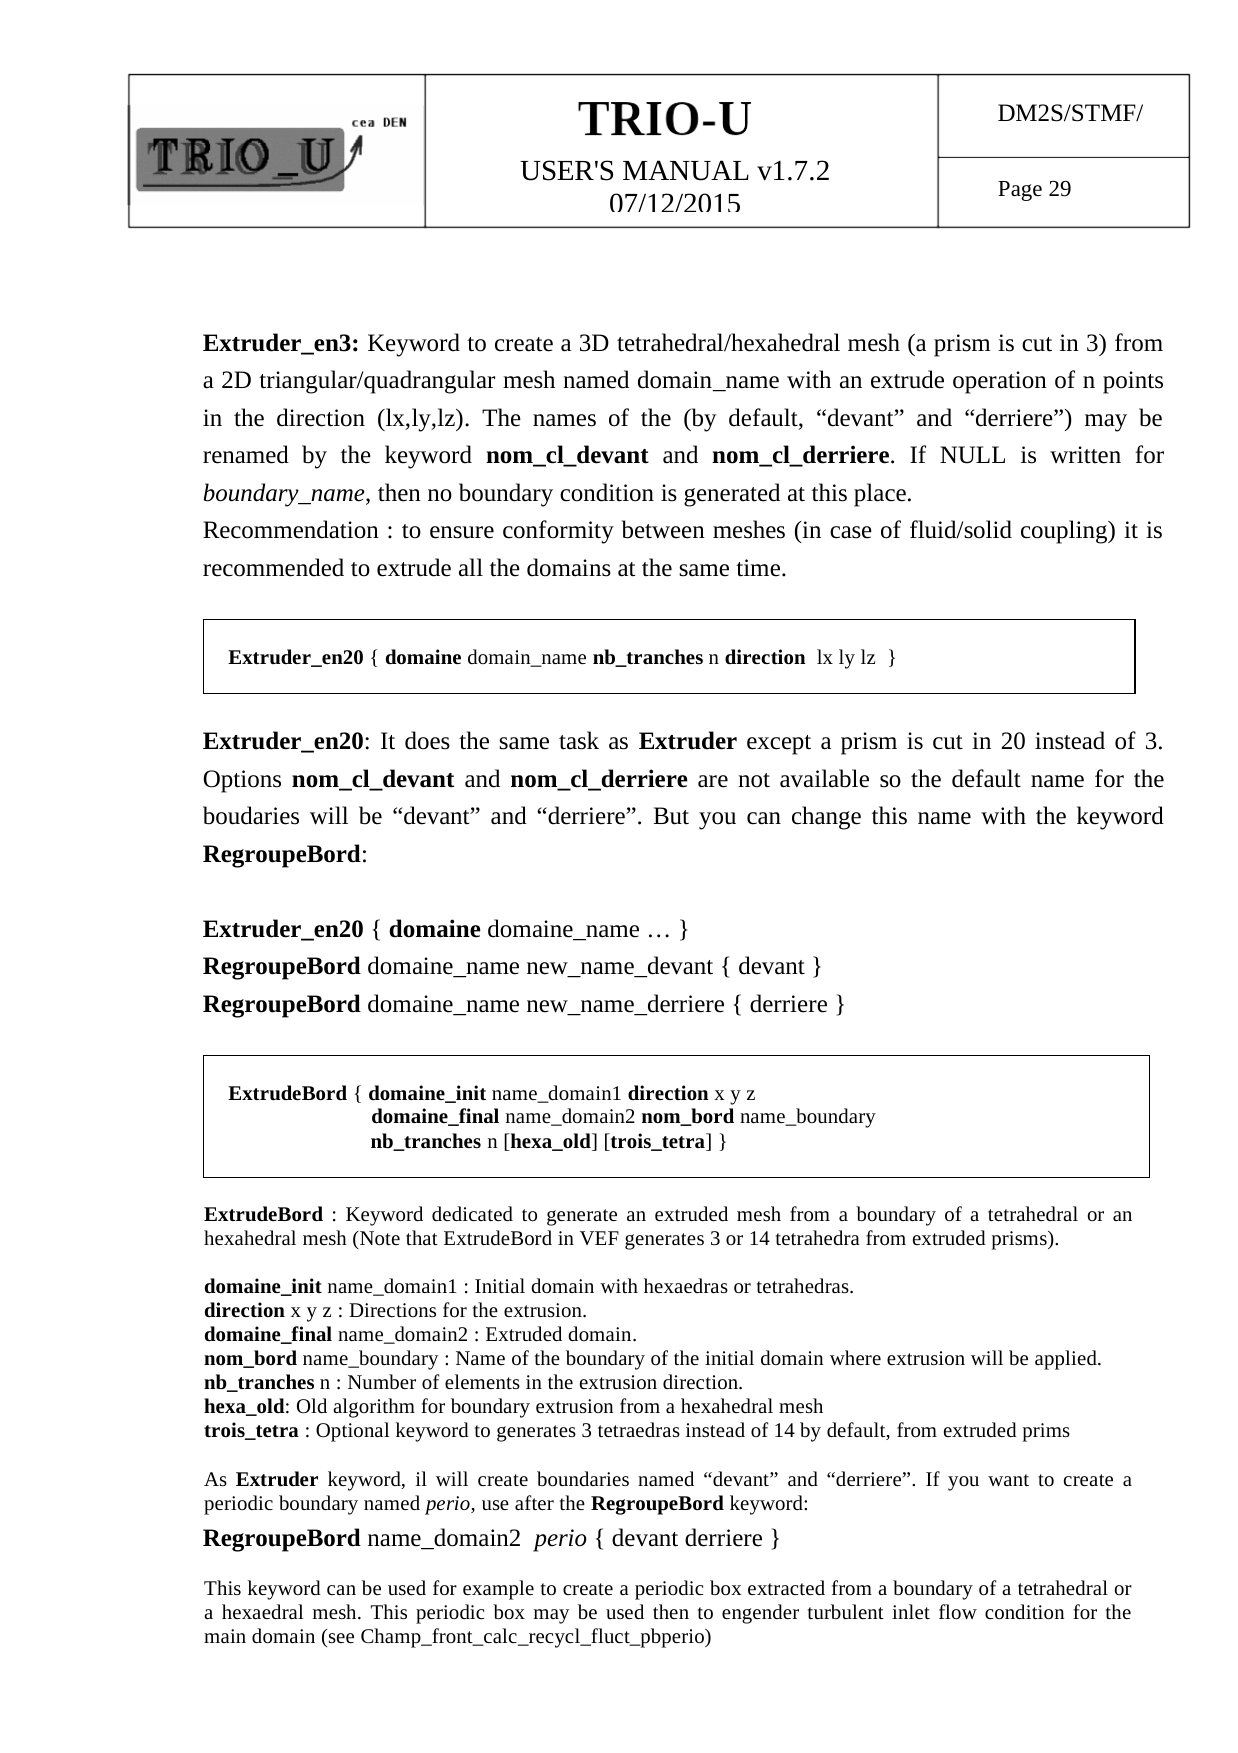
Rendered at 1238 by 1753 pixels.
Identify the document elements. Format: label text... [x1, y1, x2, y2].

text Recommendation : to ensure conformity between meshes (in case of fluid/solid coupling) it is recommended to extrude all the domains at the same time. [203, 507, 1165, 582]
text Extruder_en20: It does the same task as Extruder except a prism is cut in 20 instead of 3. Options nom_cl_devant and nom_cl_derriere are not available so the default name for the boudaries will be “devant” and “derriere”. But you can change this name with the keyword RegroupeBord: [203, 718, 1165, 868]
text domaine_init name_domain1 : Initial domain with hexaedras or tetrahedras. [204, 1274, 1196, 1298]
table_header ExtrudeBord { domaine_init name_domain1 direction x y z domaine_final name_domain2 nom_bord name_boundary nb_tranches n [hexa_old] [trois_tetra] } [204, 1056, 1149, 1177]
text This keyword can be used for example to create a periodic box extracted from a boundary of a tetrahedral or a hexaedral mesh. This periodic box may be used then to engender turbulent inlet flow condition for the main domain (see Champ_front_calc_recycl_fluct_pbperio) [204, 1576, 1134, 1648]
text direction x y z : Directions for the extrusion. [204, 1298, 1196, 1322]
text As Extruder keyword, il will create boundaries named “devant” and “derriere”. If you want to create a periodic boundary named perio, use after the RegroupeBord keyword: [204, 1466, 1134, 1514]
text nb_tranches n : Number of elements in the extrusion direction. [204, 1370, 1134, 1394]
table_header Extruder_en20 { domaine domain_name nb_tranches n direction lx ly lz } [204, 620, 1134, 693]
text trois_tetra : Optional keyword to generates 3 tetraedras instead of 14 by default, from extruded prims [204, 1418, 1134, 1442]
text RegroupeBord domaine_name new_name_devant { devant } [203, 943, 1165, 980]
text nom_bord name_boundary : Name of the boundary of the initial domain where extrusion will be applied. [204, 1346, 1134, 1370]
text Extruder_en20 { domaine domaine_name … } [203, 905, 1165, 943]
text Extruder_en3: Keyword to create a 3D tetrahedral/hexahedral mesh (a prism is cut in 3) from a 2D triangular/quadrangular mesh named domain_name with an extrude operation of n points in the direction (lx,ly,lz). The names of the (by default, “devant” and “derriere”) may be renamed by the keyword nom_cl_devant and nom_cl_derriere. If NULL is written for boundary_name, then no boundary condition is generated at this place. [203, 319, 1165, 507]
text domaine_final name_domain2 : Extruded domain. [204, 1322, 1196, 1346]
text RegroupeBord domaine_name new_name_derriere { derriere } [203, 980, 1165, 1018]
text RegroupeBord name_domain2 perio { devant derriere } [203, 1514, 1165, 1552]
text ExtrudeBord : Keyword dedicated to generate an extruded mesh from a boundary of a tetrahedral or an hexahedral mesh (Note that ExtrudeBord in VEF generates 3 or 14 tetrahedra from extruded prisms). [204, 1202, 1134, 1250]
text hexa_old: Old algorithm for boundary extrusion from a hexahedral mesh [204, 1394, 1134, 1418]
